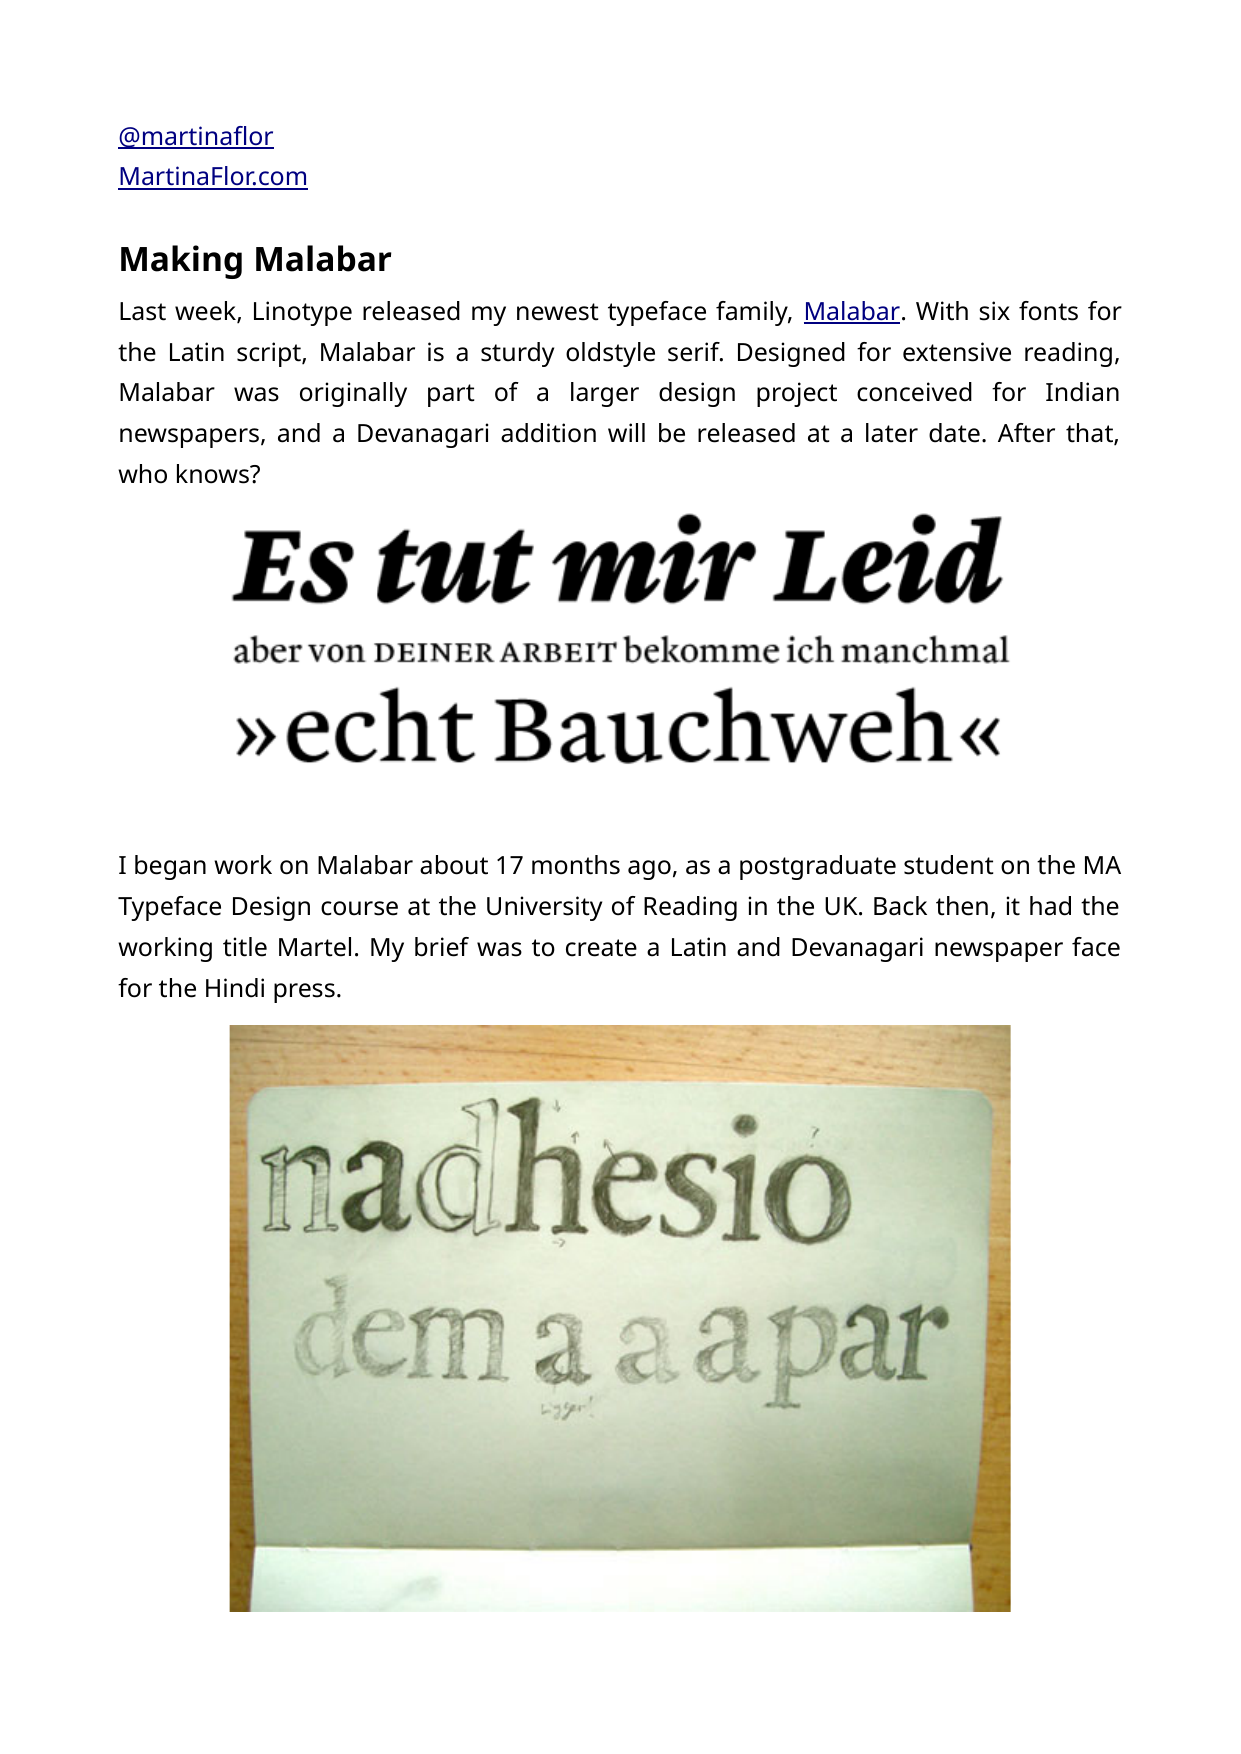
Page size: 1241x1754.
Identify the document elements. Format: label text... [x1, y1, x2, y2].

subtitle Making Malabar [118, 235, 1122, 281]
picture [229, 512, 1011, 786]
text @martinaflor MartinaFlor.com [118, 118, 1122, 193]
picture [229, 1025, 1011, 1612]
text Last week, Linotype released my newest typeface family, Malabar. With six fonts for the Latin script, Malabar is a sturdy oldstyle serif. Designed for extensive reading, Malabar was originally part of a larger design project conceived for Indian newspapers, and a Devanagari addition will be released at a later date. After that, who knows? [118, 293, 1122, 491]
text I began work on Malabar about 17 months ago, as a postgraduate student on the MA Typeface Design course at the University of Reading in the UK. Back then, it had the working title Martel. My brief was to create a Latin and Devanagari newspaper face for the Hindi press. [118, 807, 1122, 1004]
